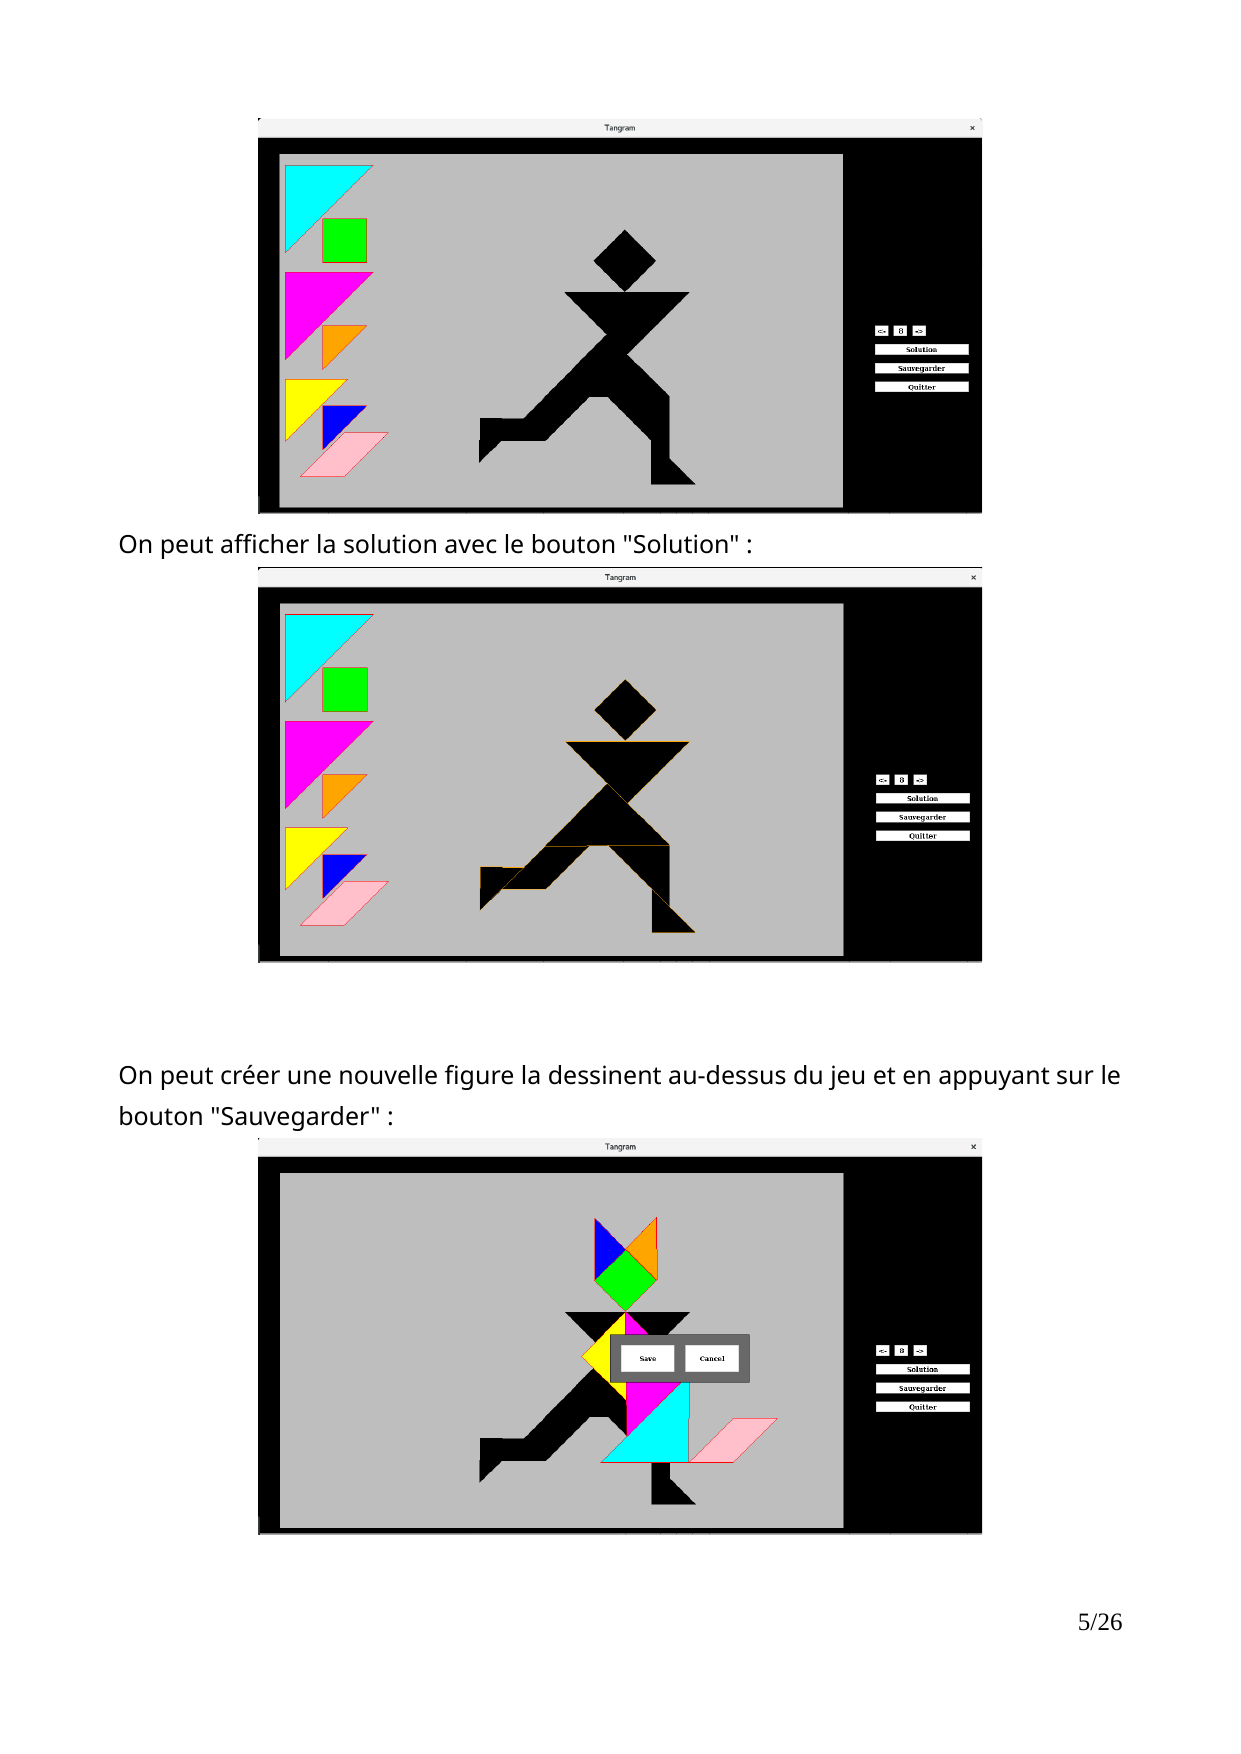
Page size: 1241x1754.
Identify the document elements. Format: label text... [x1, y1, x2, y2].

text On peut afficher la solution avec le bouton "Solution" : [118, 526, 1122, 561]
text On peut créer une nouvelle figure la dessinent au-dessus du jeu et en appuyant sur le bouton "Sauvegarder" : [118, 1057, 1122, 1132]
picture [258, 567, 983, 963]
picture [258, 118, 983, 514]
picture [258, 1138, 983, 1535]
